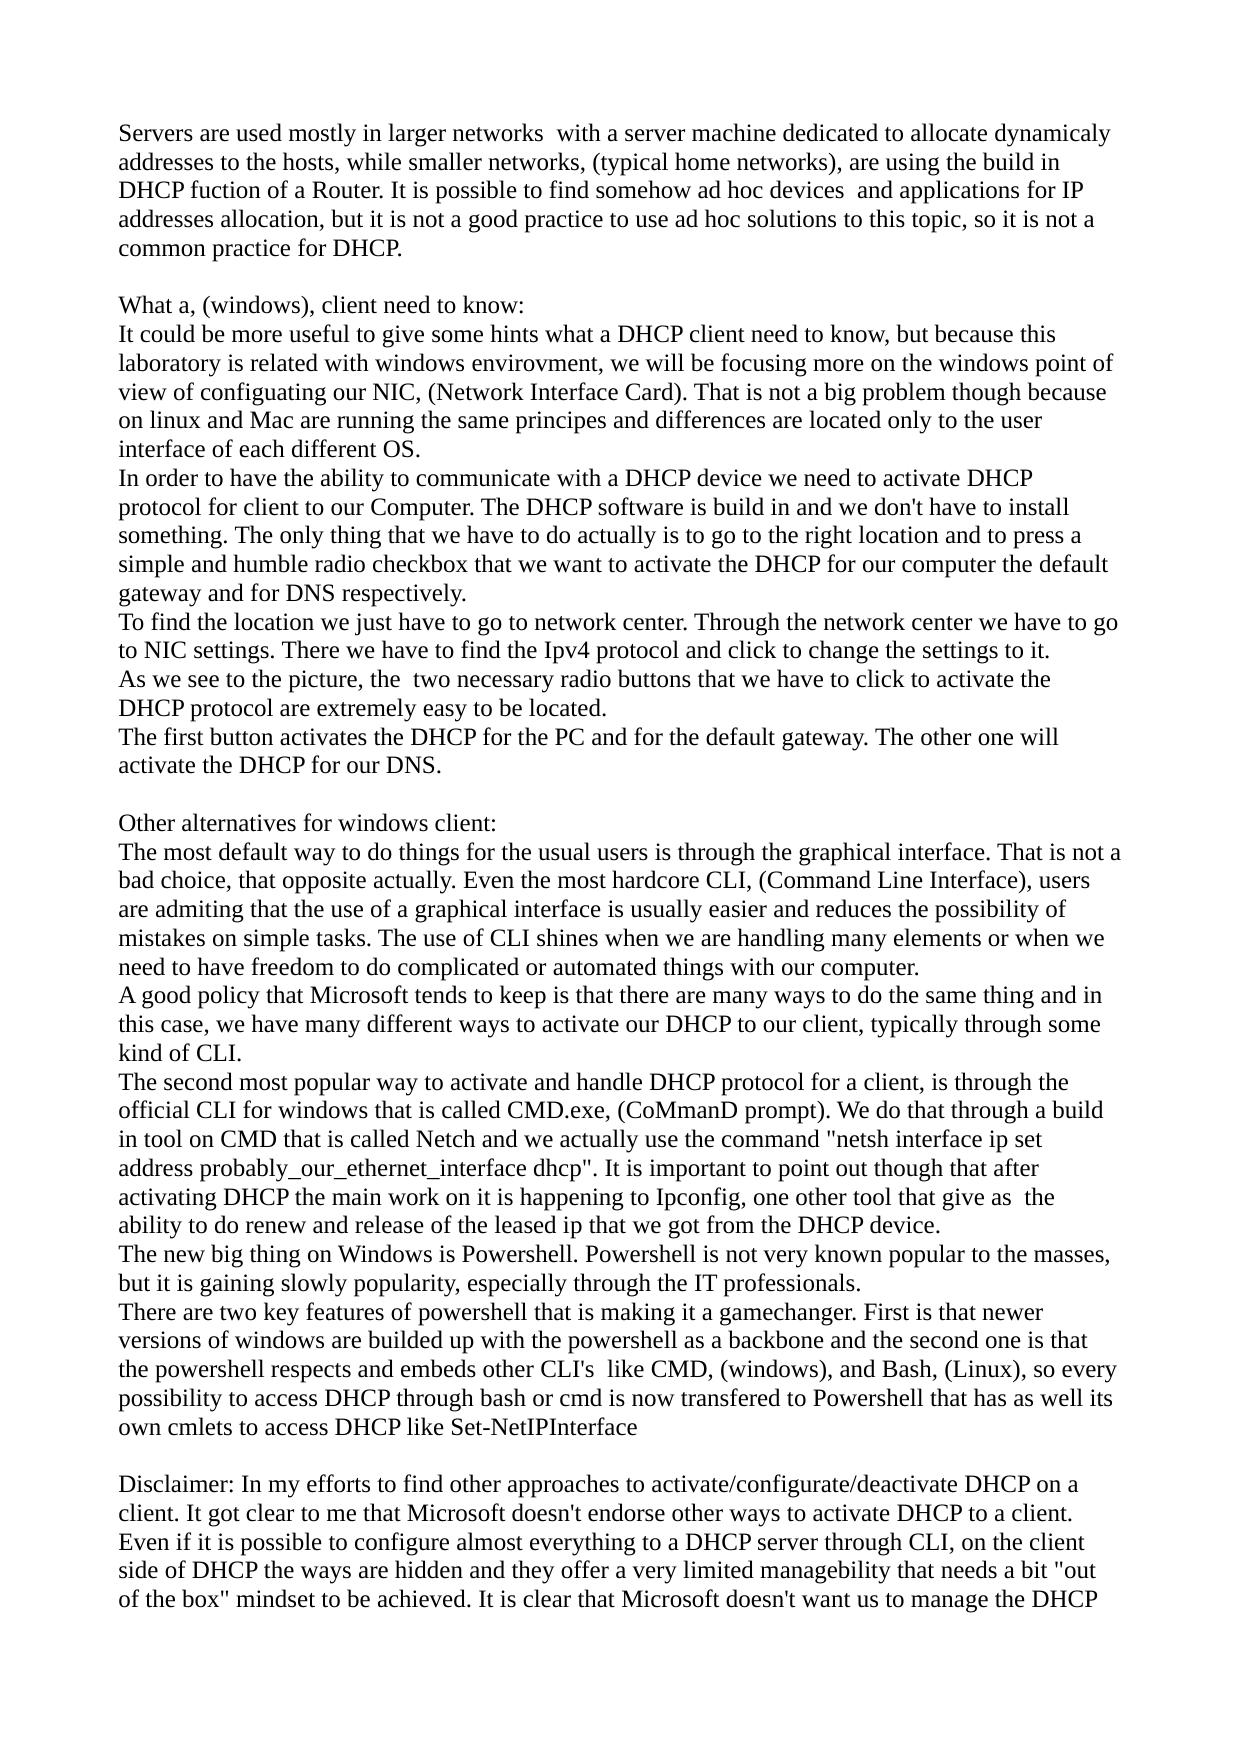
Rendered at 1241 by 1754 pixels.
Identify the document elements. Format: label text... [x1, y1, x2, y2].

text There are two key features of powershell that is making it a gamechanger. First is that newer versions of windows are builded up with the powershell as a backbone and the second one is that the powershell respects and embeds other CLI's like CMD, (windows), and Bash, (Linux), so every possibility to access DHCP through bash or cmd is now transfered to Powershell that has as well its own cmlets to access DHCP like Set-NetIPInterface [118, 1297, 1122, 1441]
text The new big thing on Windows is Powershell. Powershell is not very known popular to the masses, but it is gaining slowly popularity, especially through the IT professionals. [118, 1239, 1122, 1297]
text To find the location we just have to go to network center. Through the network center we have to go to NIC settings. There we have to find the Ipv4 protocol and click to change the settings to it. [118, 607, 1122, 664]
text Servers are used mostly in larger networks with a server machine dedicated to allocate dynamicaly addresses to the hosts, while smaller networks, (typical home networks), are using the build in DHCP fuction of a Router. It is possible to find somehow ad hoc devices and applications for IP addresses allocation, but it is not a good practice to use ad hoc solutions to this topic, so it is not a common practice for DHCP. [118, 118, 1122, 262]
text The most default way to do things for the usual users is through the graphical interface. That is not a bad choice, that opposite actually. Even the most hardcore CLI, (Command Line Interface), users are admiting that the use of a graphical interface is usually easier and reduces the possibility of mistakes on simple tasks. The use of CLI shines when we are handling many elements or when we need to have freedom to do complicated or automated things with our computer. [118, 837, 1122, 981]
text Disclaimer: In my efforts to find other approaches to activate/configurate/deactivate DHCP on a client. It got clear to me that Microsoft doesn't endorse other ways to activate DHCP to a client. Even if it is possible to configure almost everything to a DHCP server through CLI, on the client side of DHCP the ways are hidden and they offer a very limited managebility that needs a bit "out of the box" mindset to be achieved. It is clear that Microsoft doesn't want us to manage the DHCP [118, 1469, 1122, 1613]
text It could be more useful to give some hints what a DHCP client need to know, but because this laboratory is related with windows envirovment, we will be focusing more on the windows point of view of configuating our NIC, (Network Interface Card). That is not a big problem though because on linux and Mac are running the same principes and differences are located only to the user interface of each different OS. [118, 319, 1122, 463]
text As we see to the picture, the two necessary radio buttons that we have to click to activate the DHCP protocol are extremely easy to be located. The first button activates the DHCP for the PC and for the default gateway. The other one will activate the DHCP for our DNS. [118, 664, 1122, 779]
text In order to have the ability to communicate with a DHCP device we need to activate DHCP protocol for client to our Computer. The DHCP software is build in and we don't have to install something. The only thing that we have to do actually is to go to the right location and to press a simple and humble radio checkbox that we want to activate the DHCP for our computer the default gateway and for DNS respectively. [118, 463, 1122, 607]
text What a, (windows), client need to know: [118, 291, 1122, 319]
text A good policy that Microsoft tends to keep is that there are many ways to do the same thing and in this case, we have many different ways to activate our DHCP to our client, typically through some kind of CLI. The second most popular way to activate and handle DHCP protocol for a client, is through the official CLI for windows that is called CMD.exe, (CoMmanD prompt). We do that through a build in tool on CMD that is called Netch and we actually use the command "netsh interface ip set address probably_our_ethernet_interface dhcp". It is important to point out though that after activating DHCP the main work on it is happening to Ipconfig, one other tool that give as the ability to do renew and release of the leased ip that we got from the DHCP device. [118, 981, 1122, 1239]
text Other alternatives for windows client: [118, 808, 1122, 837]
